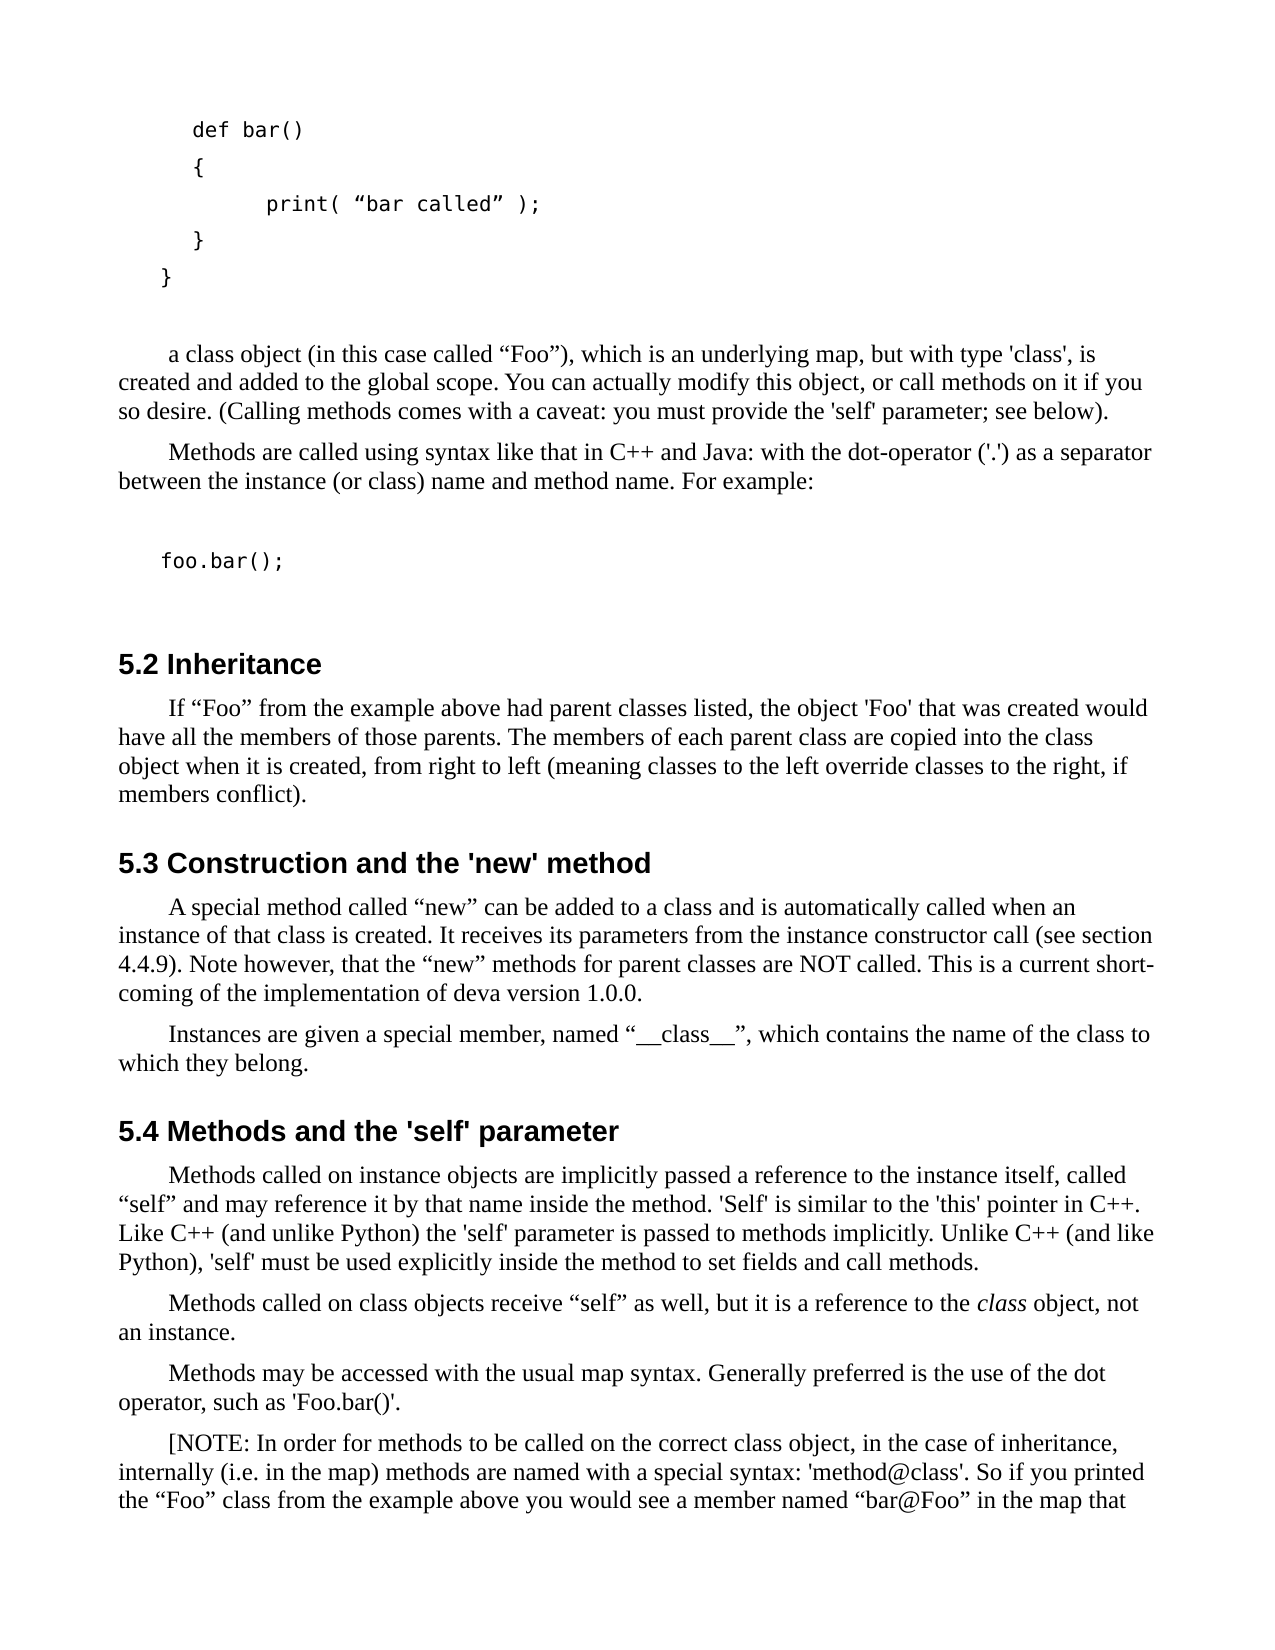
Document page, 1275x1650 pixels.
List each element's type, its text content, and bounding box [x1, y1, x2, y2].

subtitle 5.4 Methods and the 'self' parameter [118, 1114, 1157, 1148]
text [NOTE: In order for methods to be called on the correct class object, in the case of inheritance, internally (i.e. in the map) methods are named with a special syntax: 'method@class'. So if you printed the “Foo” class from the example above you would see a member named “bar@Foo” in the map that [118, 1428, 1157, 1514]
text } [118, 265, 1157, 289]
text } [118, 228, 1157, 253]
text If “Foo” from the example above had parent classes listed, the object 'Foo' that was created would have all the members of those parents. The members of each parent class are copied into the class object when it is created, from right to left (meaning classes to the left override classes to the right, if members conflict). [118, 693, 1157, 808]
text Methods called on class objects receive “self” as well, but it is a reference to the class object, not an instance. [118, 1288, 1157, 1345]
text A special method called “new” can be added to a class and is automatically called when an instance of that class is created. It receives its parameters from the instance constructor call (see section 4.4.9). Note however, that the “new” methods for parent classes are NOT called. This is a current short-coming of the implementation of deva version 1.0.0. [118, 892, 1157, 1007]
text { [118, 155, 1157, 179]
text def bar() [118, 118, 1157, 142]
text foo.bar(); [118, 549, 1157, 573]
subtitle 5.2 Inheritance [118, 647, 1157, 681]
text Methods called on instance objects are implicitly passed a reference to the instance itself, called “self” and may reference it by that name inside the method. 'Self' is similar to the 'this' pointer in C++. Like C++ (and unlike Python) the 'self' parameter is passed to methods implicitly. Unlike C++ (and like Python), 'self' must be used explicitly inside the method to set fields and call methods. [118, 1160, 1157, 1275]
subtitle 5.3 Construction and the 'new' method [118, 846, 1157, 879]
text Methods are called using syntax like that in C++ and Java: with the dot-operator ('.') as a separator between the instance (or class) name and method name. For example: [118, 437, 1157, 495]
text print( “bar called” ); [118, 192, 1157, 216]
text Instances are given a special member, named “__class__”, which contains the name of the class to which they belong. [118, 1019, 1157, 1077]
text Methods may be accessed with the usual map syntax. Generally preferred is the use of the dot operator, such as 'Foo.bar()'. [118, 1358, 1157, 1415]
text a class object (in this case called “Foo”), which is an underlying map, but with type 'class', is created and added to the global scope. You can actually modify this object, or call methods on it if you so desire. (Calling methods comes with a caveat: you must provide the 'self' parameter; see below). [118, 339, 1157, 425]
